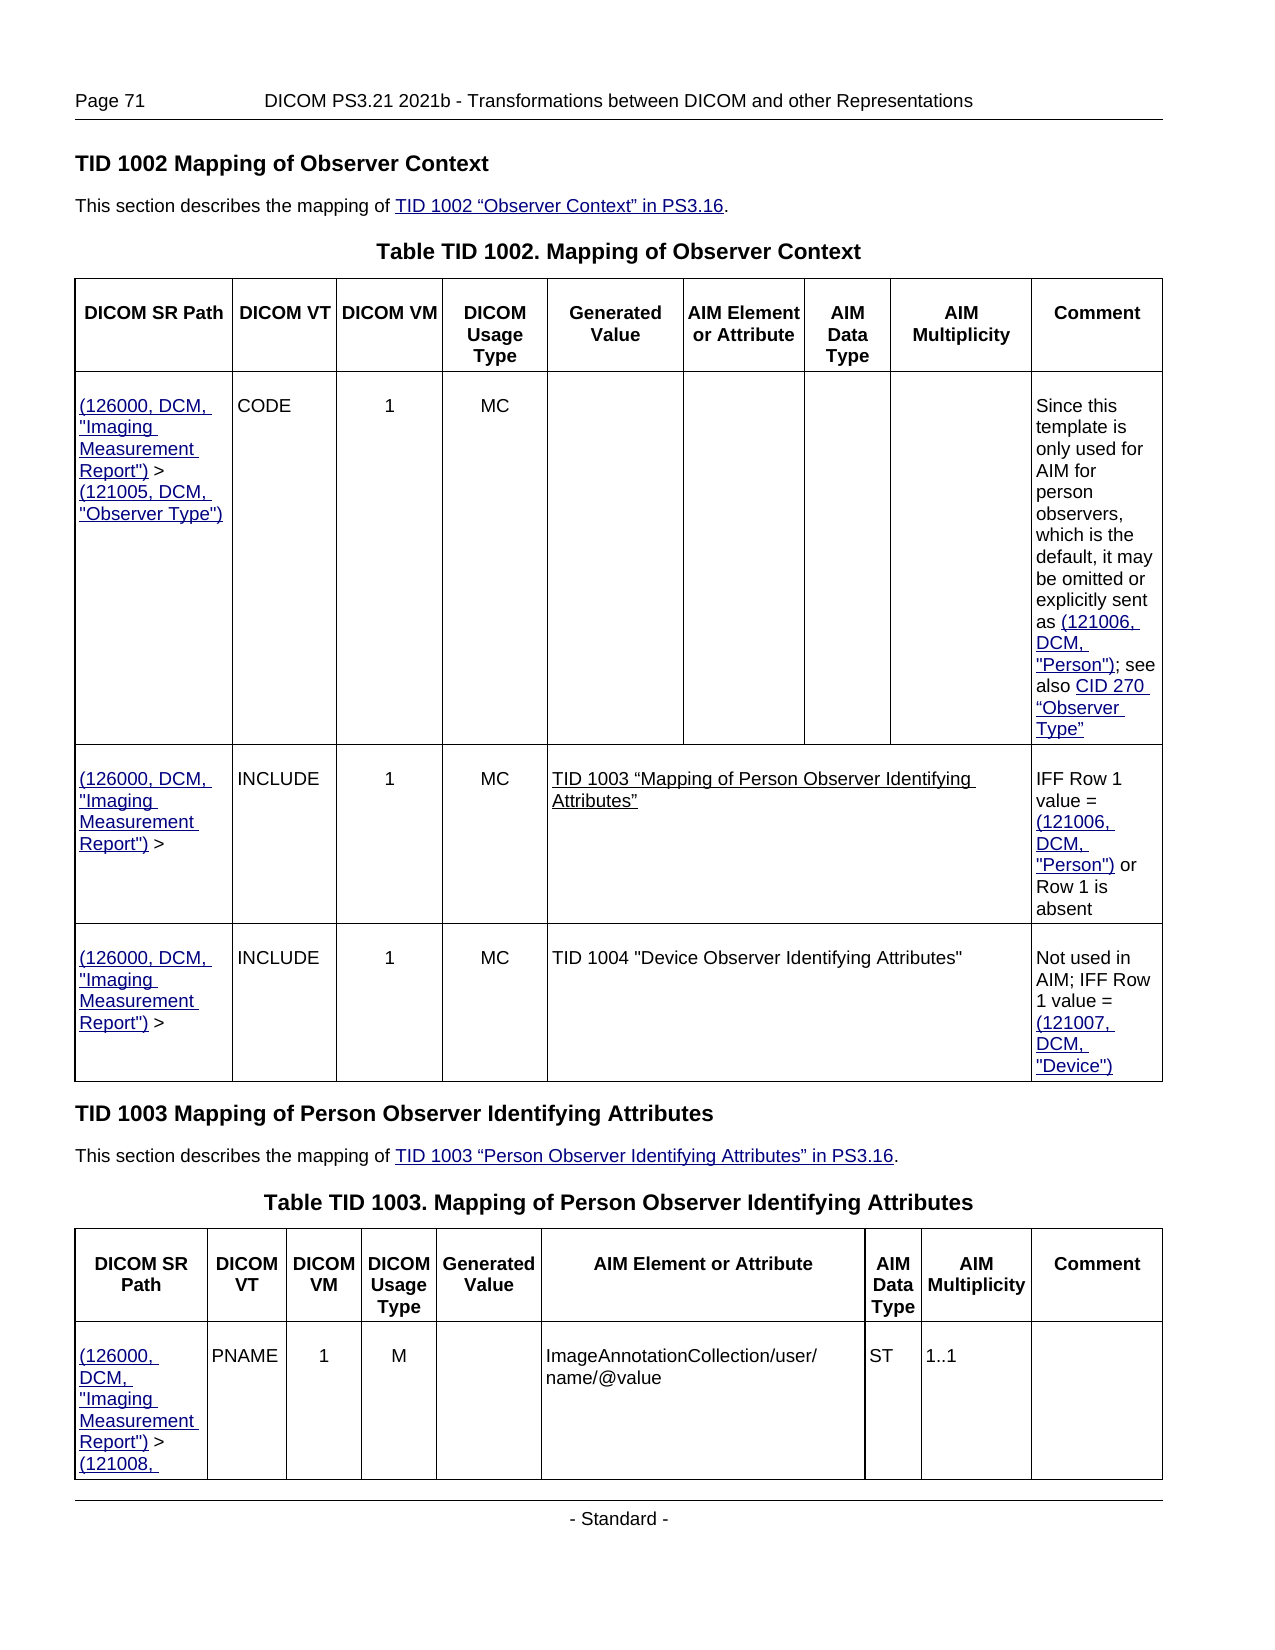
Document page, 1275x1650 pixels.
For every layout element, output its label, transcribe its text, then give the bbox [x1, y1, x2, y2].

table_header DICOM VT [208, 1229, 286, 1321]
table_cell TID 1003 “Mapping of Person Observer Identifying Attributes” [548, 745, 1031, 923]
table_header AIM Element or Attribute [684, 279, 804, 371]
table_cell [1032, 1322, 1162, 1479]
table_cell PNAME [208, 1322, 286, 1479]
table_cell 1 [287, 1322, 361, 1479]
table_cell (126000, DCM, "Imaging Measurement Report") > (121008, [76, 1322, 207, 1479]
table_cell MC [443, 372, 547, 744]
table_header AIM Multiplicity [891, 279, 1031, 371]
table_cell INCLUDE [233, 924, 336, 1081]
table_header AIM Element or Attribute [542, 1229, 864, 1321]
table_cell ST [866, 1322, 921, 1479]
table_cell CODE [233, 372, 336, 744]
table_header Comment [1032, 1229, 1162, 1321]
table_cell (126000, DCM, "Imaging Measurement Report") > [76, 924, 232, 1081]
table_cell IFF Row 1 value = (121006, DCM, "Person") or Row 1 is absent [1032, 745, 1162, 923]
text TID 1003 Mapping of Person Observer Identifying Attributes [75, 1100, 1162, 1126]
table_cell [437, 1322, 541, 1479]
table_cell [805, 372, 890, 744]
table_cell (126000, DCM, "Imaging Measurement Report") > (121005, DCM, "Observer Type") [76, 372, 232, 744]
table_cell 1 [337, 924, 442, 1081]
table_cell Not used in AIM; IFF Row 1 value = (121007, DCM, "Device") [1032, 924, 1162, 1081]
table_header AIM Multiplicity [922, 1229, 1031, 1321]
table_header Generated Value [548, 279, 683, 371]
table_cell MC [443, 924, 547, 1081]
text Table TID 1002. Mapping of Observer Context [75, 239, 1162, 264]
table_cell Image​Annotation​​Collection/​user/​name/​@value [542, 1322, 864, 1479]
table_cell [548, 372, 683, 744]
table_cell INCLUDE [233, 745, 336, 923]
table_header DICOM Usage Type [362, 1229, 436, 1321]
table_cell Since this template is only used for AIM for person observers, which is the default, it may be omitted or explicitly sent as (121006, DCM, "Person"); see also CID 270 “Observer Type” [1032, 372, 1162, 744]
text This section describes the mapping of TID 1002 “Observer Context” in PS3.16. [75, 194, 1162, 216]
table_cell 1..1 [922, 1322, 1031, 1479]
table_cell 1 [337, 745, 442, 923]
table_header AIM Data Type [866, 1229, 921, 1321]
text This section describes the mapping of TID 1003 “Person Observer Identifying Attributes” in PS3.16. [75, 1145, 1162, 1166]
table_cell 1 [337, 372, 442, 744]
table_cell M [362, 1322, 436, 1479]
table_header DICOM SR Path [76, 279, 232, 371]
table_header DICOM VM [287, 1229, 361, 1321]
table_header DICOM Usage Type [443, 279, 547, 371]
table_header DICOM SR Path [76, 1229, 207, 1321]
table_header Generated Value [437, 1229, 541, 1321]
table_cell (126000, DCM, "Imaging Measurement Report") > [76, 745, 232, 923]
table_header Comment [1032, 279, 1162, 371]
text Table TID 1003. Mapping of Person Observer Identifying Attributes [75, 1189, 1162, 1215]
table_header DICOM VT [233, 279, 336, 371]
table_cell TID 1004 "Device Observer Identifying Attributes" [548, 924, 1031, 1081]
table_header AIM Data Type [805, 279, 890, 371]
table_cell MC [443, 745, 547, 923]
table_cell [891, 372, 1031, 744]
table_header DICOM VM [337, 279, 442, 371]
text TID 1002 Mapping of Observer Context [75, 150, 1162, 176]
table_cell [684, 372, 804, 744]
